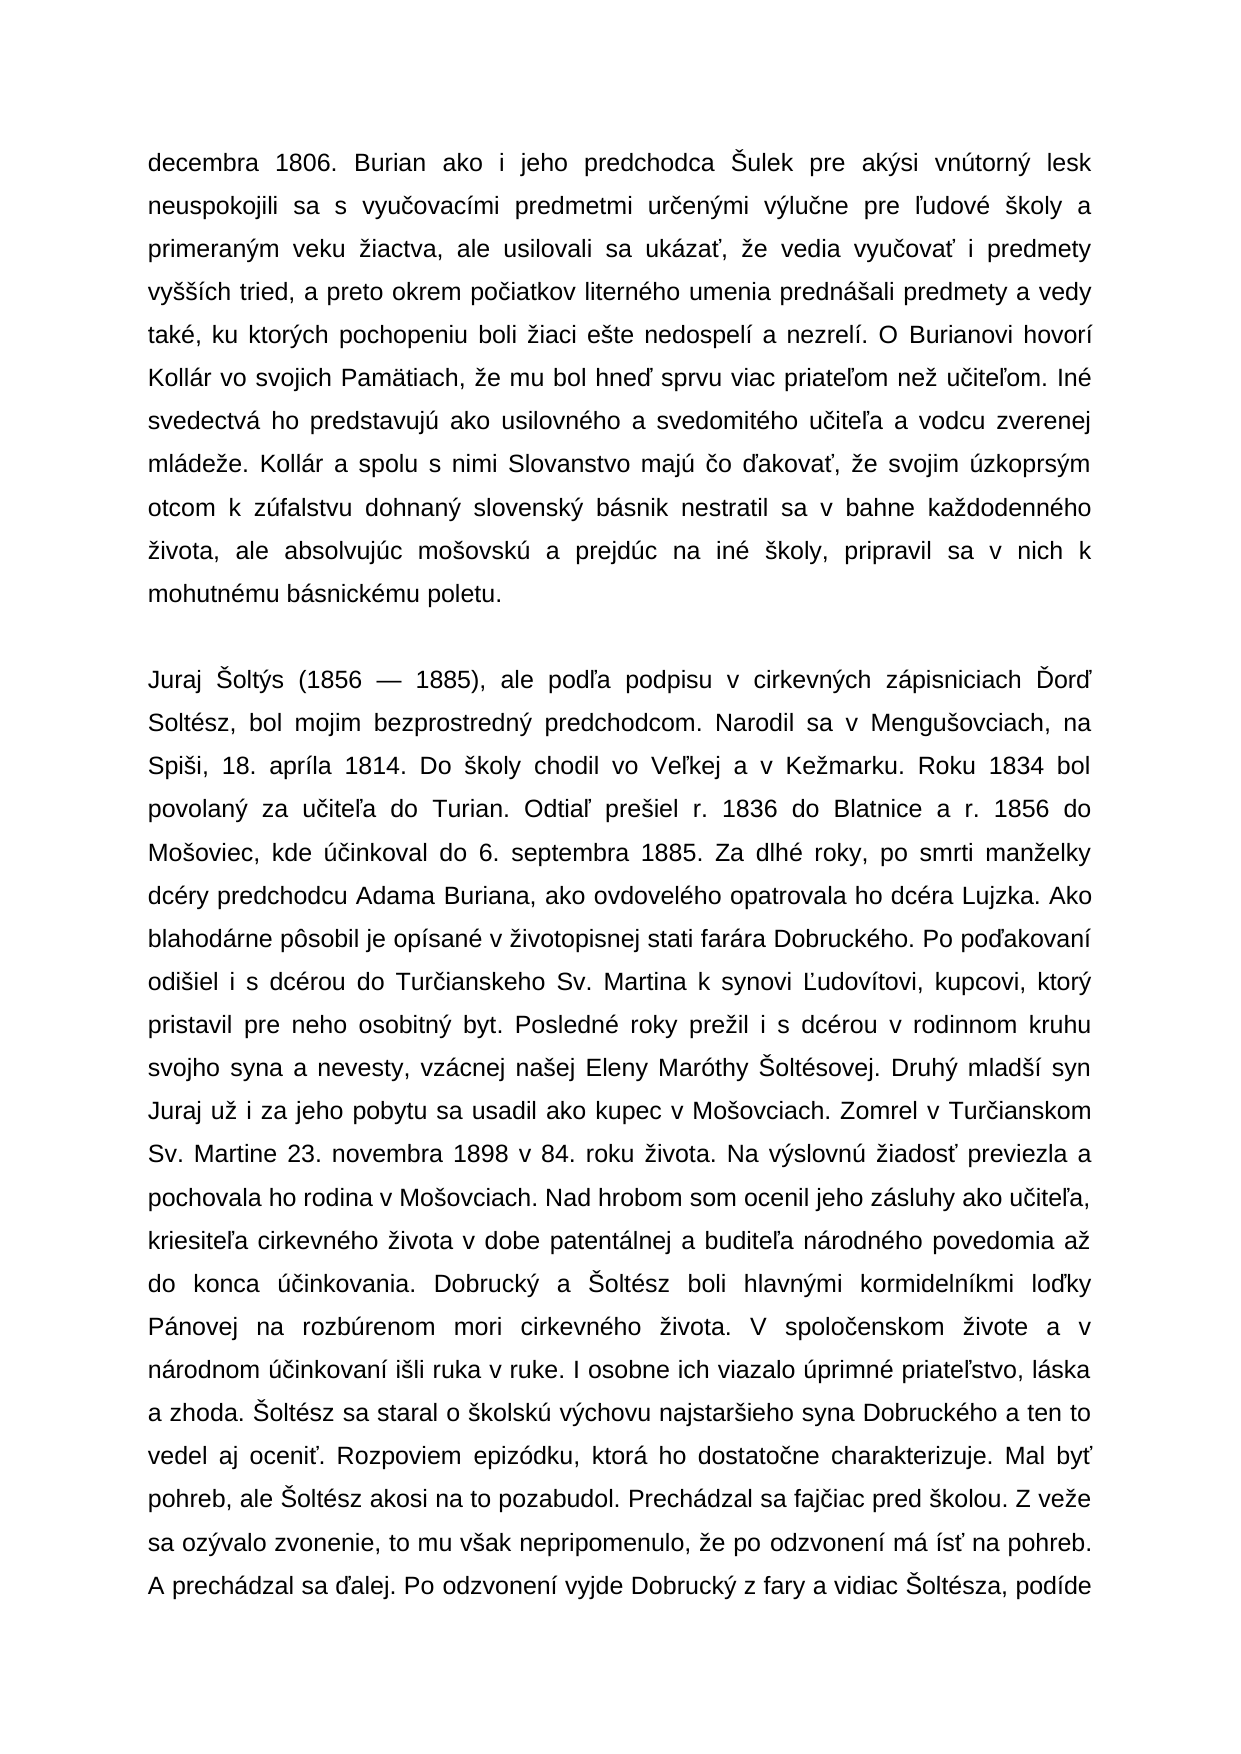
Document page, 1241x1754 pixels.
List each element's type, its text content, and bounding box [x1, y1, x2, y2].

text Juraj Šoltýs (1856 — 1885), ale podľa podpisu v cirkevných zápisniciach Ďorď Soltész, bol mojim bezprostredný predchodcom. Narodil sa v Mengušovciach, na Spiši, 18. apríla 1814. Do školy chodil vo Veľkej a v Kežmarku. Roku 1834 bol povolaný za učiteľa do Turian. Odtiaľ prešiel r. 1836 do Blatnice a r. 1856 do Mošoviec, kde účinkoval do 6. septembra 1885. Za dlhé roky, po smrti manželky dcéry predchodcu Adama Buriana, ako ovdovelého opatrovala ho dcéra Lujzka. Ako blahodárne pôsobil je opísané v životopisnej stati farára Dobruckého. Po poďakovaní odišiel i s dcérou do Turčianskeho Sv. Martina k synovi Ľudovítovi, kupcovi, ktorý pristavil pre neho osobitný byt. Posledné roky prežil i s dcérou v rodinnom kruhu svojho syna a nevesty, vzácnej našej Eleny Maróthy Šoltésovej. Druhý mladší syn Juraj už i za jeho pobytu sa usadil ako kupec v Mošovciach. Zomrel v Turčianskom Sv. Martine 23. novembra 1898 v 84. roku života. Na výslovnú žiadosť previezla a pochovala ho rodina v Mošovciach. Nad hrobom som ocenil jeho zásluhy ako učiteľa, kriesiteľa cirkevného života v dobe patentálnej a buditeľa národného povedomia až do konca účinkovania. Dobrucký a Šoltész boli hlavnými kormidelníkmi loďky Pánovej na rozbúrenom mori cirkevného života. V spoločenskom živote a v národnom účinkovaní išli ruka v ruke. I osobne ich viazalo úprimné priateľstvo, láska a zhoda. Šoltész sa staral o školskú výchovu najstaršieho syna Dobruckého a ten to vedel aj oceniť. Rozpoviem epizódku, ktorá ho dostatočne charakterizuje. Mal byť pohreb, ale Šoltész akosi na to pozabudol. Prechádzal sa fajčiac pred školou. Z veže sa ozývalo zvonenie, to mu však nepripomenulo, že po odzvonení má ísť na pohreb. A prechádzal sa ďalej. Po odzvonení vyjde Dobrucký z fary a vidiac Šoltésza, podíde [148, 665, 1093, 1599]
text decembra 1806. Burian ako i jeho predchodca Šulek pre akýsi vnútorný lesk neuspokojili sa s vyučovacími predmetmi určenými výlučne pre ľudové školy a primeraným veku žiactva, ale usilovali sa ukázať, že vedia vyučovať i predmety vyšších tried, a preto okrem počiatkov literného umenia prednášali predmety a vedy také, ku ktorých pochopeniu boli žiaci ešte nedospelí a nezrelí. O Burianovi hovorí Kollár vo svojich Pamätiach, že mu bol hneď sprvu viac priateľom než učiteľom. Iné svedectvá ho predstavujú ako usilovného a svedomitého učiteľa a vodcu zverenej mládeže. Kollár a spolu s nimi Slovanstvo majú čo ďakovať, že svojim úzkoprsým otcom k zúfalstvu dohnaný slovenský básnik nestratil sa v bahne každodenného života, ale absolvujúc mošovskú a prejdúc na iné školy, pripravil sa v nich k mohutnému básnickému poletu. [148, 148, 1093, 608]
